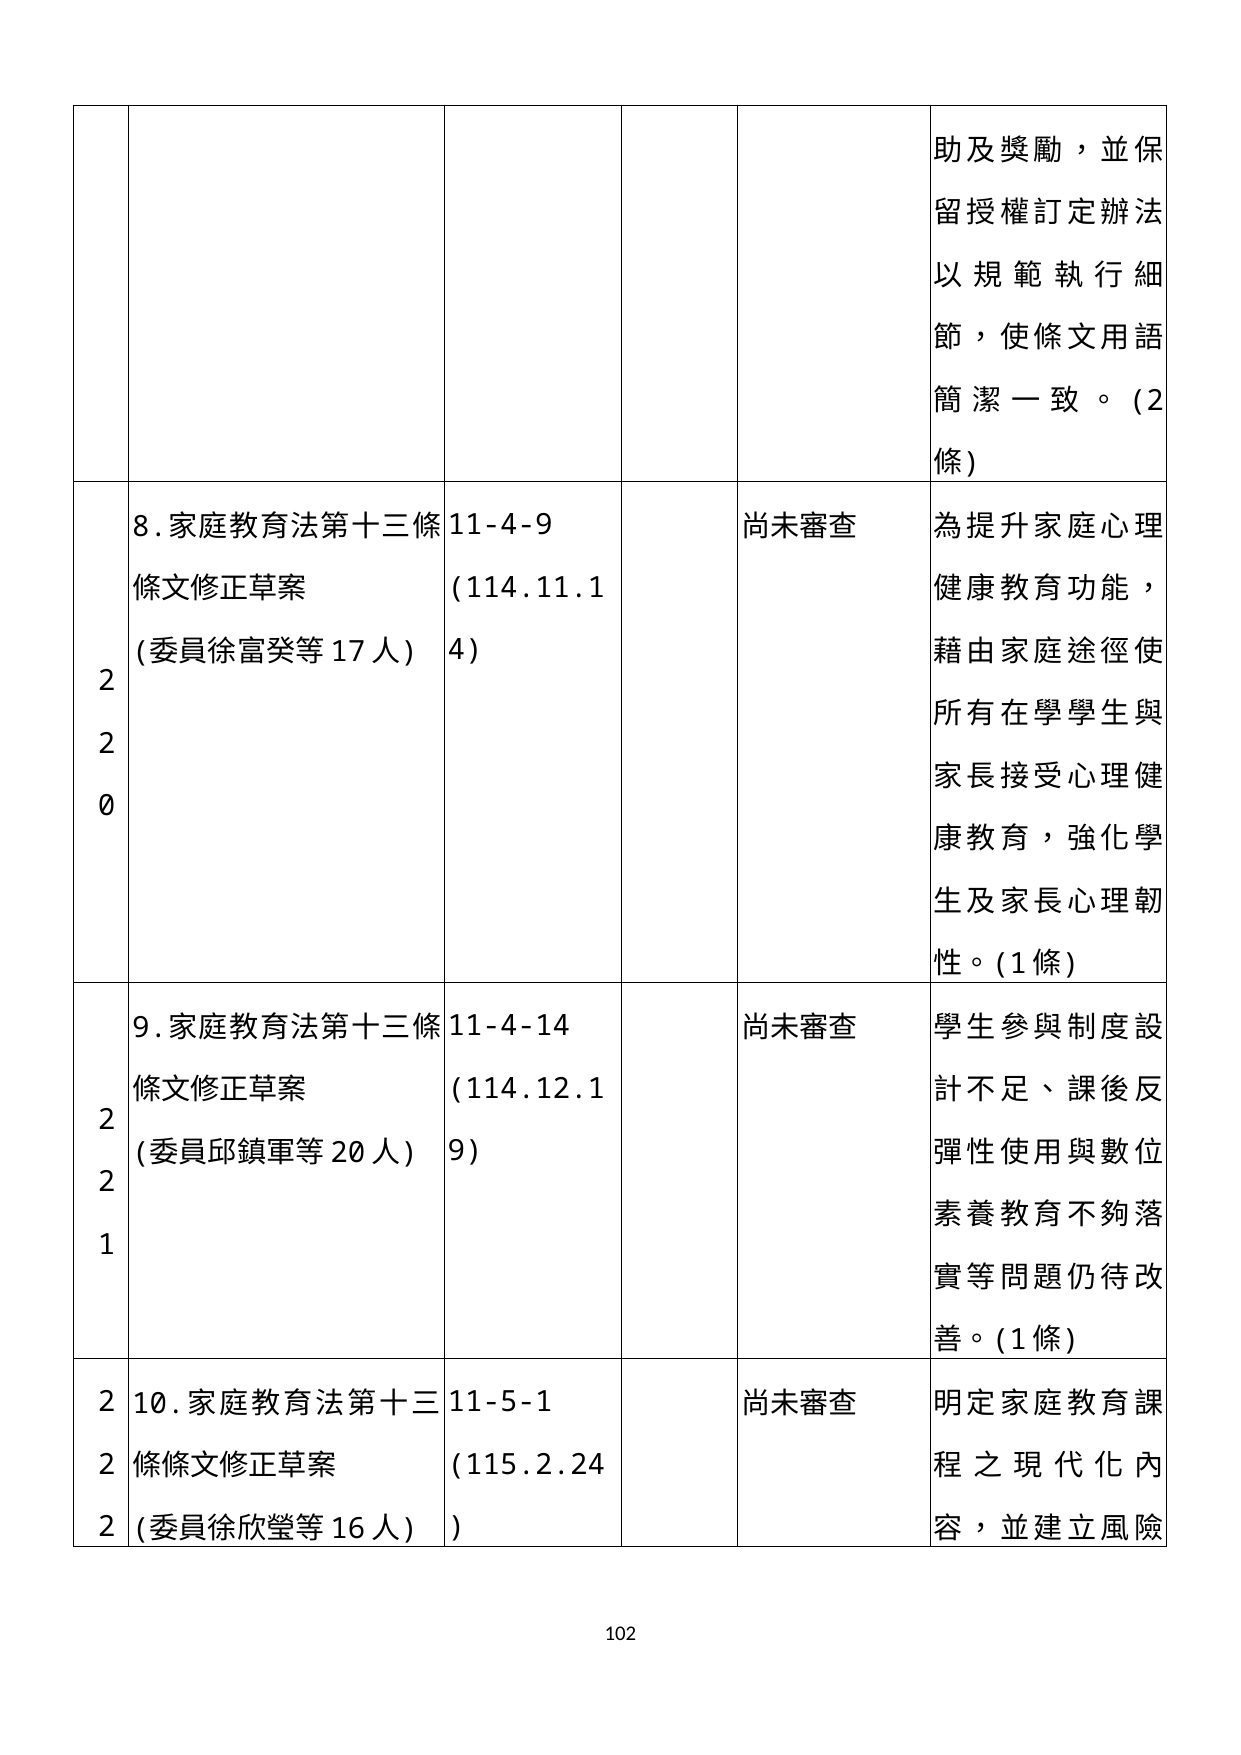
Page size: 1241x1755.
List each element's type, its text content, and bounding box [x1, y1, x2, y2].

table_cell 11-4-14 (114.12.19) [445, 983, 621, 1358]
table_cell [622, 1359, 737, 1546]
table_cell [74, 1359, 128, 1546]
table_cell [445, 106, 621, 481]
table_cell 明定家庭教育課程之現代化內容，並建立風險 [931, 1359, 1166, 1546]
table_cell 9.家庭教育法第十三條條文修正草案 (委員邱鎮軍等20人) [129, 983, 444, 1358]
table_cell [74, 106, 128, 481]
table_cell 10.家庭教育法第十三條條文修正草案 (委員徐欣瑩等16人) [129, 1359, 444, 1546]
table_cell 8.家庭教育法第十三條條文修正草案 (委員徐富癸等17人) [129, 482, 444, 982]
table_cell 11-4-9 (114.11.14) [445, 482, 621, 982]
table_cell [74, 983, 128, 1358]
table_cell [622, 106, 737, 481]
table_cell [74, 482, 128, 982]
table_cell [738, 106, 930, 481]
table_cell 助及獎勵，並保留授權訂定辦法以規範執行細節，使條文用語簡潔一致。(2條) [931, 106, 1166, 481]
table_cell 尚未審查 [738, 983, 930, 1358]
table_cell 為提升家庭心理健康教育功能，藉由家庭途徑使所有在學學生與家長接受心理健康教育，強化學生及家長心理韌性。(1條) [931, 482, 1166, 982]
table_cell [622, 482, 737, 982]
table_cell 學生參與制度設計不足、課後反彈性使用與數位素養教育不夠落實等問題仍待改善。(1條) [931, 983, 1166, 1358]
table_cell 尚未審查 [738, 1359, 930, 1546]
table_cell [129, 106, 444, 481]
table_cell 尚未審查 [738, 482, 930, 982]
table_cell 11-5-1 (115.2.24) [445, 1359, 621, 1546]
table_cell [622, 983, 737, 1358]
